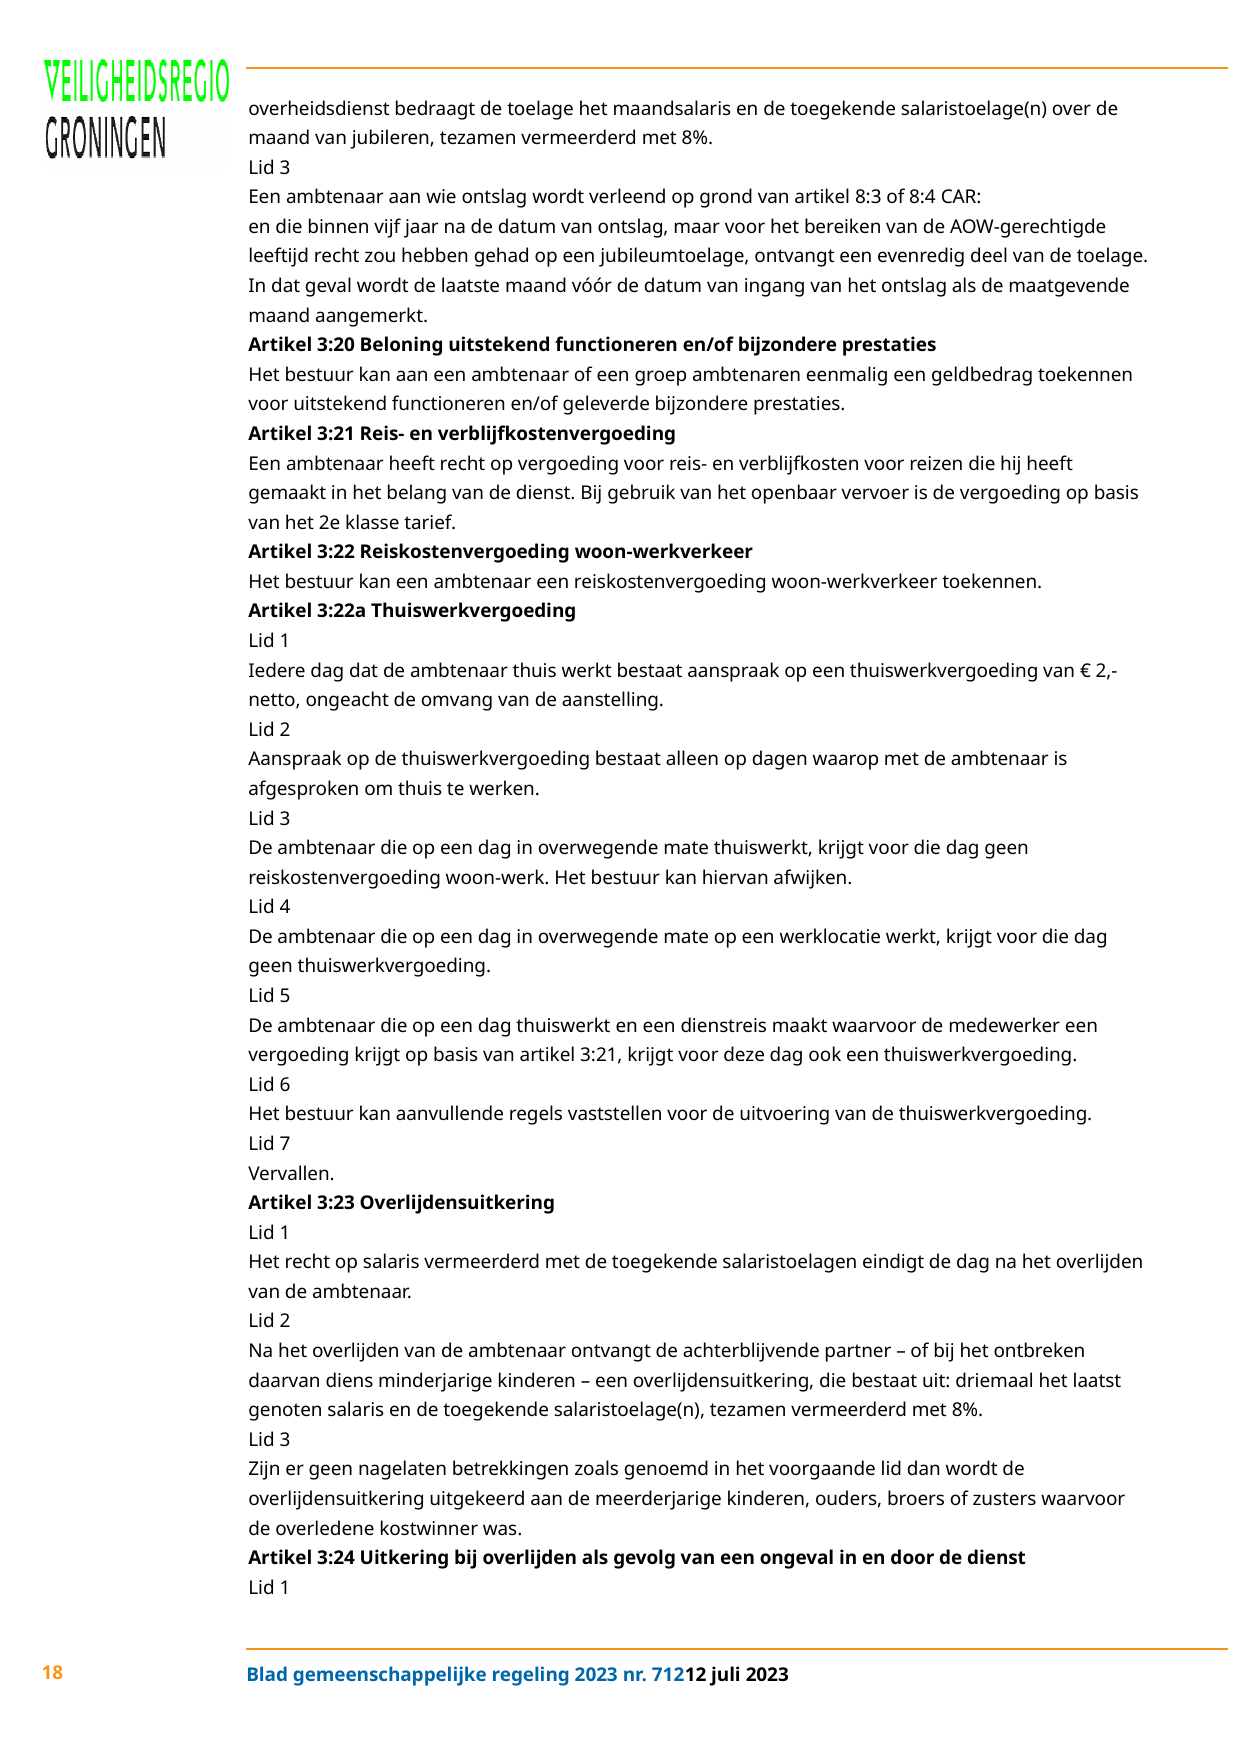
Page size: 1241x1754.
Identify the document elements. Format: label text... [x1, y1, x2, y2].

text Zijn er geen nagelaten betrekkingen zoals genoemd in het voorgaande lid dan wordt de overlijdensuitkering uitgekeerd aan de meerderjarige kinderen, ouders, broers of zusters waarvoor de overledene kostwinner was. [248, 1456, 1152, 1541]
text Lid 5 [248, 982, 1152, 1008]
text Het bestuur kan een ambtenaar een reiskostenvergoeding woon-werkverkeer toekennen. [248, 568, 1152, 594]
text Artikel 3:21 Reis- en verblijfkostenvergoeding [248, 420, 1152, 446]
text Lid 3 [248, 805, 1152, 831]
text Artikel 3:24 Uitkering bij overlijden als gevolg van een ongeval in en door de dienst [248, 1544, 1152, 1570]
text Lid 7 [248, 1130, 1152, 1156]
text Artikel 3:20 Beloning uitstekend functioneren en/of bijzondere prestaties [248, 331, 1152, 357]
text De ambtenaar die op een dag thuiswerkt en een dienstreis maakt waarvoor de medewerker een vergoeding krijgt op basis van artikel 3:21, krijgt voor deze dag ook een thuiswerkvergoeding. [248, 1012, 1152, 1067]
text Vervallen. [248, 1160, 1152, 1186]
picture [41, 47, 231, 172]
text De ambtenaar die op een dag in overwegende mate thuiswerkt, krijgt voor die dag geen reiskostenvergoeding woon-werk. Het bestuur kan hiervan afwijken. [248, 834, 1152, 890]
text Artikel 3:22a Thuiswerkvergoeding [248, 598, 1152, 623]
text Het bestuur kan aan een ambtenaar of een groep ambtenaren eenmalig een geldbedrag toekennen voor uitstekend functioneren en/of geleverde bijzondere prestaties. [248, 361, 1152, 416]
text Lid 6 [248, 1071, 1152, 1097]
text Het bestuur kan aanvullende regels vaststellen voor de uitvoering van de thuiswerkvergoeding. [248, 1101, 1152, 1126]
text Lid 3 [248, 154, 1152, 180]
text en die binnen vijf jaar na de datum van ontslag, maar voor het bereiken van de AOW-gerechtigde leeftijd recht zou hebben gehad op een jubileumtoelage, ontvangt een evenredig deel van de toelage. In dat geval wordt de laatste maand vóór de datum van ingang van het ontslag als de maatgevende maand aangemerkt. [248, 213, 1152, 328]
text overheidsdienst bedraagt de toelage het maandsalaris en de toegekende salaristoelage(n) over de maand van jubileren, tezamen vermeerderd met 8%. [248, 95, 1152, 150]
text Lid 1 [248, 1219, 1152, 1245]
text Artikel 3:23 Overlijdensuitkering [248, 1189, 1152, 1215]
text Het recht op salaris vermeerderd met de toegekende salaristoelagen eindigt de dag na het overlijden van de ambtenaar. [248, 1248, 1152, 1304]
text Een ambtenaar aan wie ontslag wordt verleend op grond van artikel 8:3 of 8:4 CAR: [248, 183, 1152, 209]
text Lid 3 [248, 1426, 1152, 1452]
text De ambtenaar die op een dag in overwegende mate op een werklocatie werkt, krijgt voor die dag geen thuiswerkvergoeding. [248, 923, 1152, 978]
text Na het overlijden van de ambtenaar ontvangt de achterblijvende partner – of bij het ontbreken daarvan diens minderjarige kinderen – een overlijdensuitkering, die bestaat uit: driemaal het laatst genoten salaris en de toegekende salaristoelage(n), tezamen vermeerderd met 8%. [248, 1337, 1152, 1422]
text Artikel 3:22 Reiskostenvergoeding woon-werkverkeer [248, 538, 1152, 564]
text Iedere dag dat de ambtenaar thuis werkt bestaat aanspraak op een thuiswerkvergoeding van € 2,- netto, ongeacht de omvang van de aanstelling. [248, 657, 1152, 712]
text Een ambtenaar heeft recht op vergoeding voor reis- en verblijfkosten voor reizen die hij heeft gemaakt in het belang van de dienst. Bij gebruik van het openbaar vervoer is de vergoeding op basis van het 2e klasse tarief. [248, 450, 1152, 535]
text Lid 2 [248, 716, 1152, 742]
text Lid 4 [248, 893, 1152, 919]
text Lid 1 [248, 627, 1152, 653]
text Aanspraak op de thuiswerkvergoeding bestaat alleen op dagen waarop met de ambtenaar is afgesproken om thuis te werken. [248, 746, 1152, 801]
text Lid 2 [248, 1308, 1152, 1333]
text Lid 1 [248, 1574, 1152, 1600]
